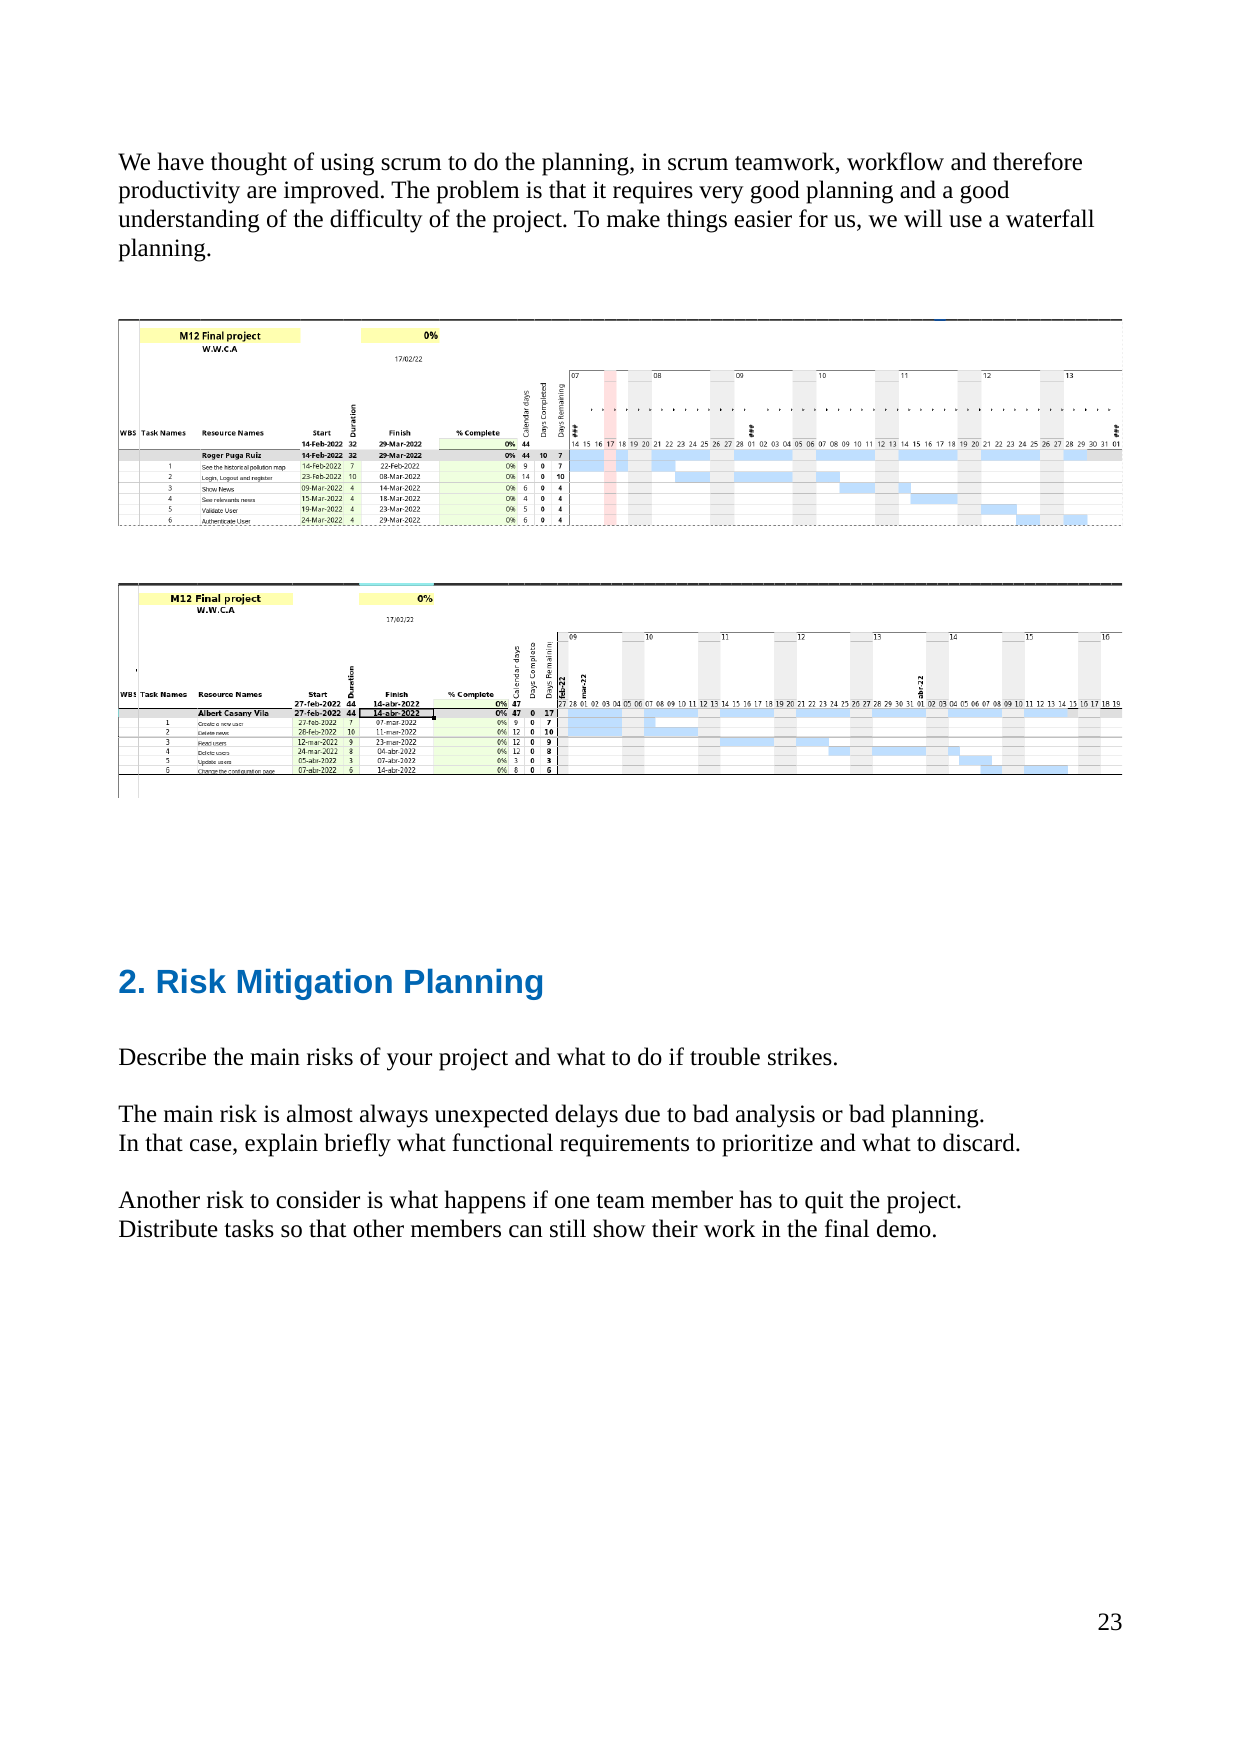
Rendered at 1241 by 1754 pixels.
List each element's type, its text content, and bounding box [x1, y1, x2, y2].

text In that case, explain briefly what functional requirements to prioritize and what to discard. [118, 1128, 1122, 1157]
text Describe the main risks of your project and what to do if trouble strikes. [118, 1042, 1122, 1071]
text Another risk to consider is what happens if one team member has to quit the project. Distribute tasks so that other members can still show their work in the final demo. [118, 1186, 1122, 1243]
text We have thought of using scrum to do the planning, in scrum teamwork, workflow and therefore productivity are improved. The problem is that it requires very good planning and a good understanding of the difficulty of the project. To make things easier for us, we will use a waterfall planning. [118, 147, 1122, 262]
subtitle 2. Risk Mitigation Planning [118, 962, 1122, 1001]
picture [118, 319, 1123, 526]
picture [118, 583, 1123, 798]
text The main risk is almost always unexpected delays due to bad analysis or bad planning. [118, 1099, 1122, 1128]
